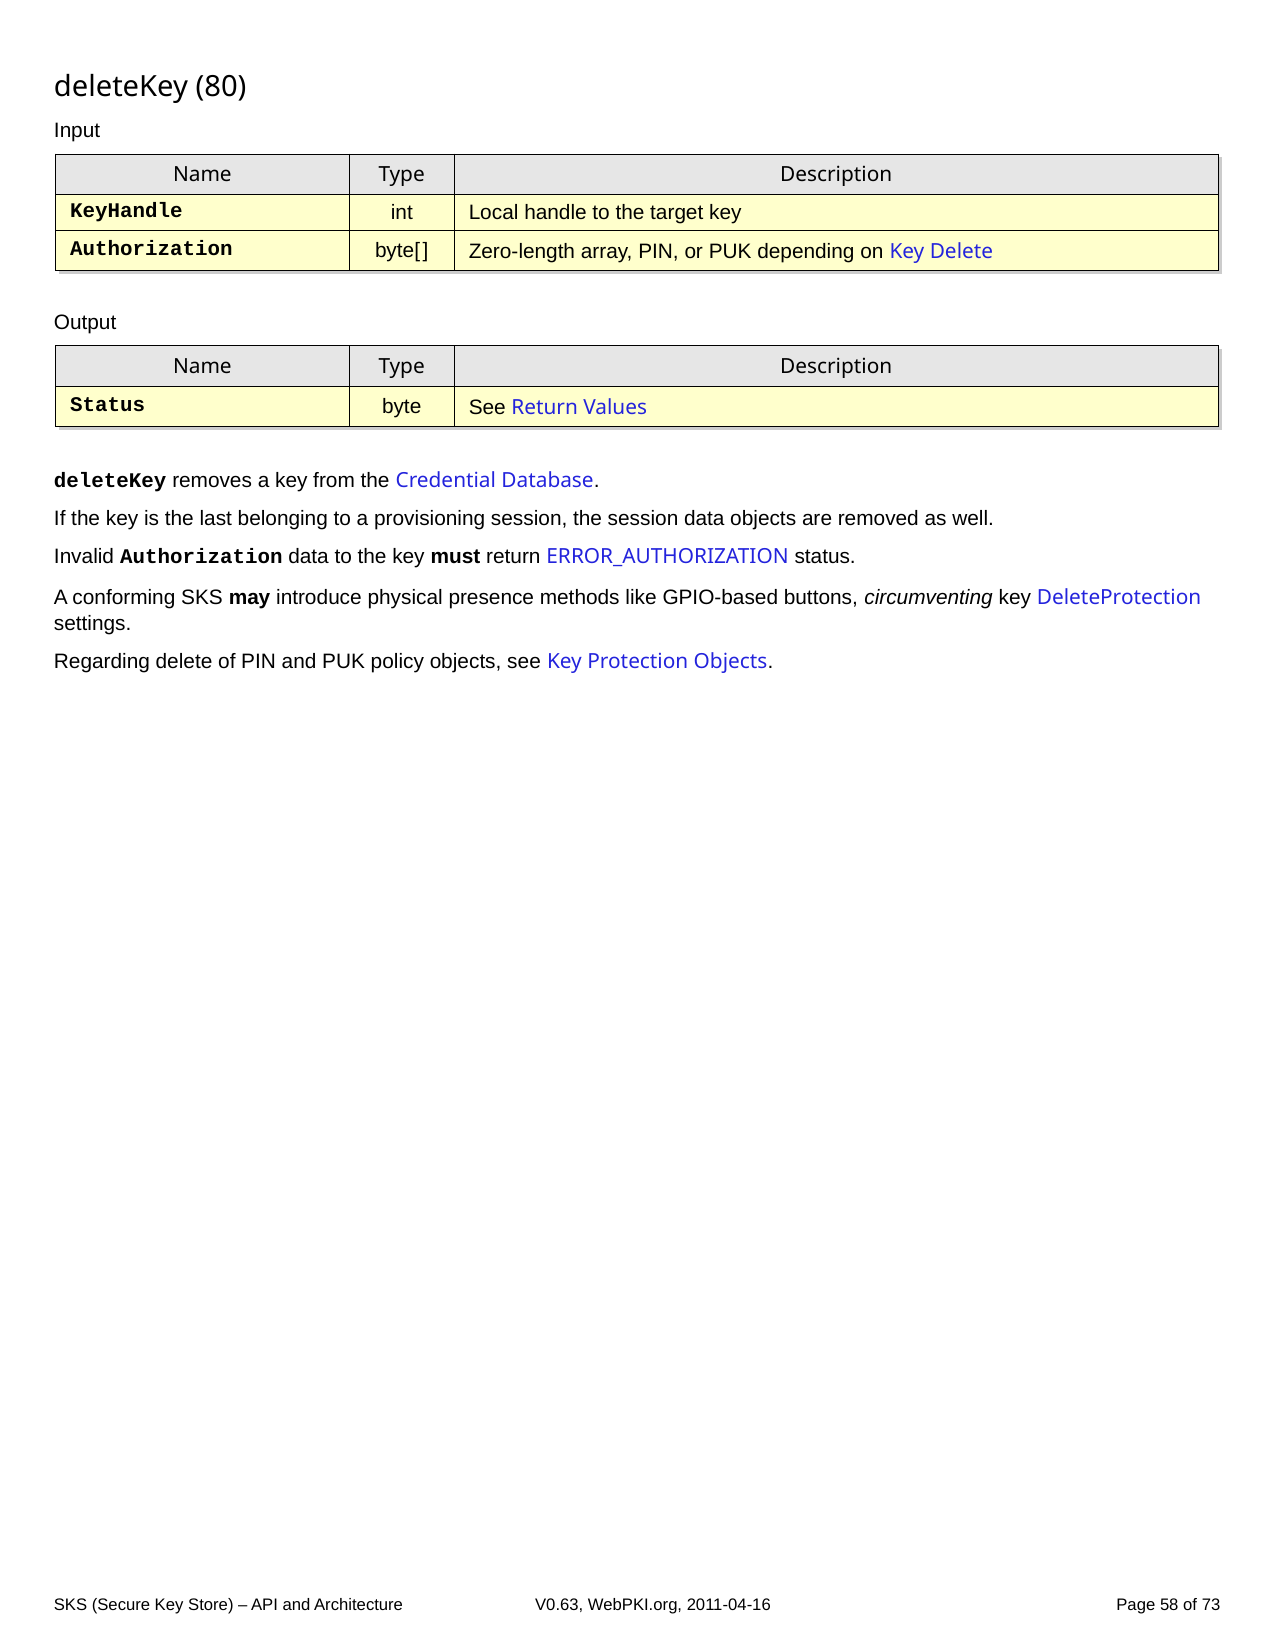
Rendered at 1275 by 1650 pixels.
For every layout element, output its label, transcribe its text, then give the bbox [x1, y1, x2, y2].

text Invalid Authorization data to the key must return ERROR_AUTHORIZATION status. [54, 542, 1221, 570]
table_cell KeyHandle [56, 195, 349, 230]
table_cell Local handle to the target key [455, 195, 1218, 230]
text If the key is the last belonging to a provisioning session, the session data objects are removed as well. [54, 506, 1221, 530]
text deleteKey removes a key from the Credential Database. [54, 466, 1221, 494]
text Regarding delete of PIN and PUK policy objects, see Key Protection Objects. [54, 646, 1221, 674]
text Input [54, 118, 1221, 142]
table_cell byte [350, 387, 454, 426]
table_header Name [56, 155, 349, 194]
table_cell byte⁮[ ] [350, 231, 454, 270]
table_cell int [350, 195, 454, 230]
text A conforming SKS may introduce physical presence methods like GPIO-based buttons, circumventing key DeleteProtection settings. [54, 582, 1221, 634]
text Output [54, 310, 1221, 334]
table_cell Zero-length array, PIN, or PUK depending on Key Delete [455, 231, 1218, 270]
subtitle deleteKey (80) [54, 66, 1221, 105]
table_header Name [56, 346, 349, 386]
table_header Type [350, 346, 454, 386]
table_header Type [350, 155, 454, 194]
table_header Description [455, 155, 1218, 194]
table_cell Status [56, 387, 349, 426]
table_cell See Return Values [455, 387, 1218, 426]
table_cell Authorization [56, 231, 349, 270]
table_header Description [455, 346, 1218, 386]
